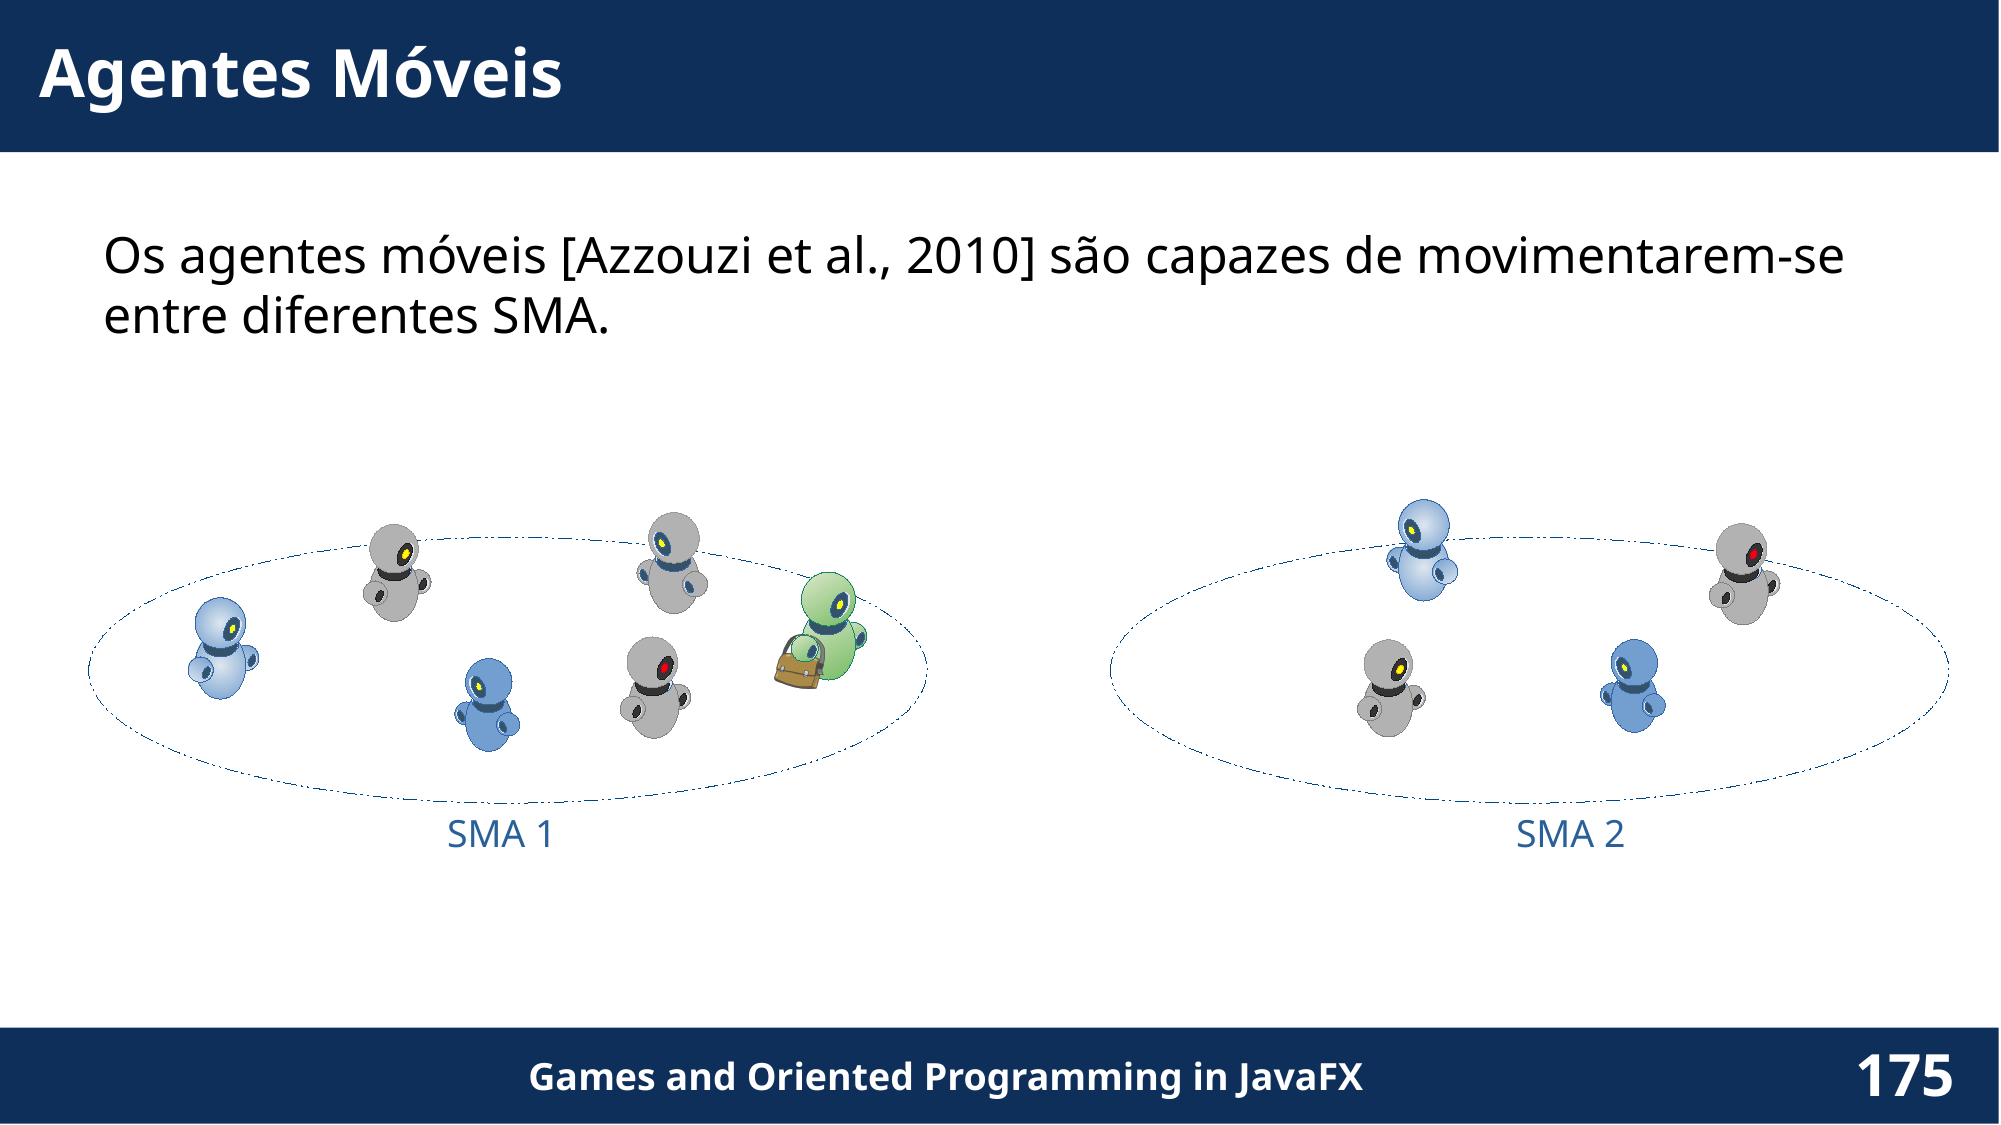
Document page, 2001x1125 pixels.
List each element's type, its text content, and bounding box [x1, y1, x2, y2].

text_box [636, 512, 708, 614]
text_box Agentes Móveis [25, 23, 1999, 119]
text_box [363, 524, 432, 622]
picture [774, 634, 825, 689]
text_box [1386, 499, 1458, 602]
text_box [1709, 523, 1781, 625]
text_box SMA 2 [1393, 803, 1748, 863]
text_box [620, 636, 691, 739]
text_box [1600, 639, 1666, 733]
text_box [188, 597, 259, 700]
text_box [454, 658, 520, 752]
text_box [791, 572, 867, 681]
text_box [1357, 639, 1426, 737]
text_box Os agentes móveis [Azzouzi et al., 2010] são capazes de movimentarem-se entre diferentes SMA. [88, 216, 1947, 352]
text_box SMA 1 [324, 803, 680, 863]
